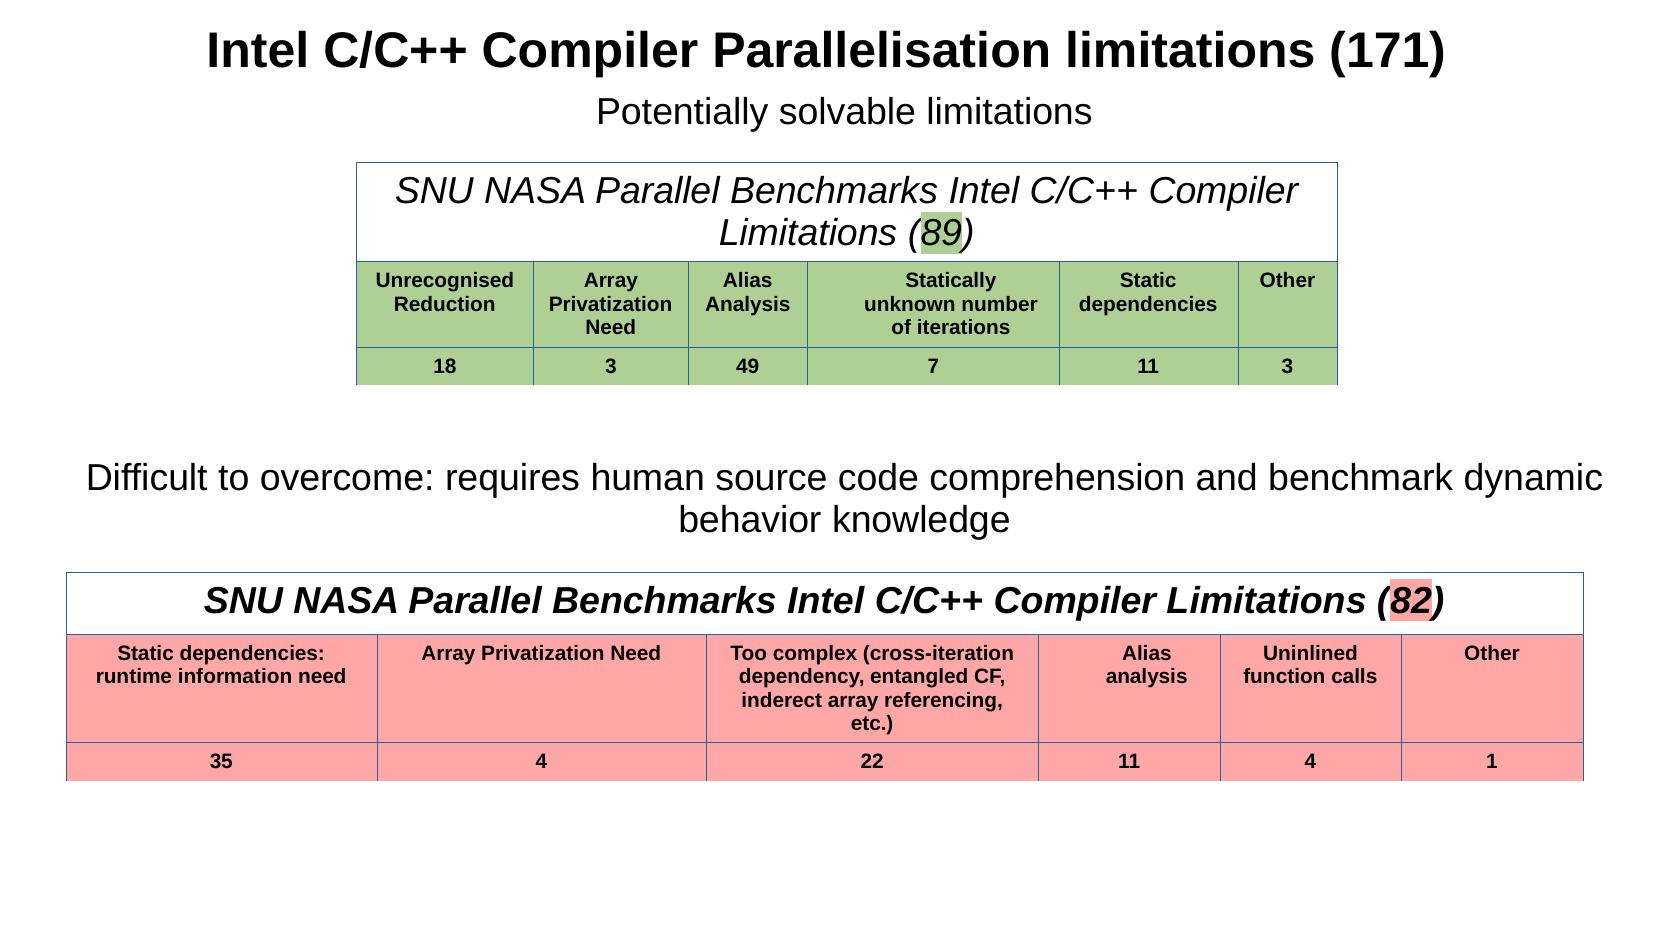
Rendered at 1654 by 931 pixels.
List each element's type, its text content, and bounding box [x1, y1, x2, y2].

text_box Difficult to overcome: requires human source code comprehension and benchmark dynamic behavior knowledge [35, 448, 1619, 579]
table_cell 49 [689, 348, 807, 385]
table_cell 35 [67, 743, 377, 781]
table_cell Other [1239, 262, 1337, 347]
table_cell Array Privatization Need [534, 262, 688, 347]
table_cell 22 [707, 743, 1038, 781]
table_cell 4 [378, 743, 706, 781]
text_box Potentially solvable limitations [35, 82, 1619, 142]
table_cell Static dependencies: runtime information need [67, 635, 377, 742]
table_cell 11 [1039, 743, 1220, 781]
table_cell 11 [1060, 348, 1238, 385]
table_cell Statically unknown number of iterations [808, 262, 1059, 347]
table_cell 3 [534, 348, 688, 385]
table_cell 3 [1239, 348, 1337, 385]
table_cell 1 [1402, 743, 1583, 781]
table_cell Uninlined function calls [1221, 635, 1401, 742]
table_cell Array Privatization Need [378, 635, 706, 742]
table_cell Unrecognised Reduction [357, 262, 533, 347]
table_cell Too complex (cross-iteration dependency, entangled CF, inderect array referencing, etc.) [707, 635, 1038, 742]
table_cell Static dependencies [1060, 262, 1238, 347]
table_cell Alias Analysis [689, 262, 807, 347]
table_header SNU NASA Parallel Benchmarks Intel C/C++ Compiler Limitations (82) [67, 579, 1583, 634]
title Intel C/C++ Compiler Parallelisation limitations (171) [0, 2, 1654, 98]
table_cell 18 [357, 348, 533, 385]
table_header SNU NASA Parallel Benchmarks Intel C/C++ Compiler Limitations (89) [357, 163, 1337, 261]
table_cell 7 [808, 348, 1059, 385]
table_cell Alias analysis [1039, 635, 1220, 742]
table_cell Other [1402, 635, 1583, 742]
table_cell 4 [1221, 743, 1401, 781]
